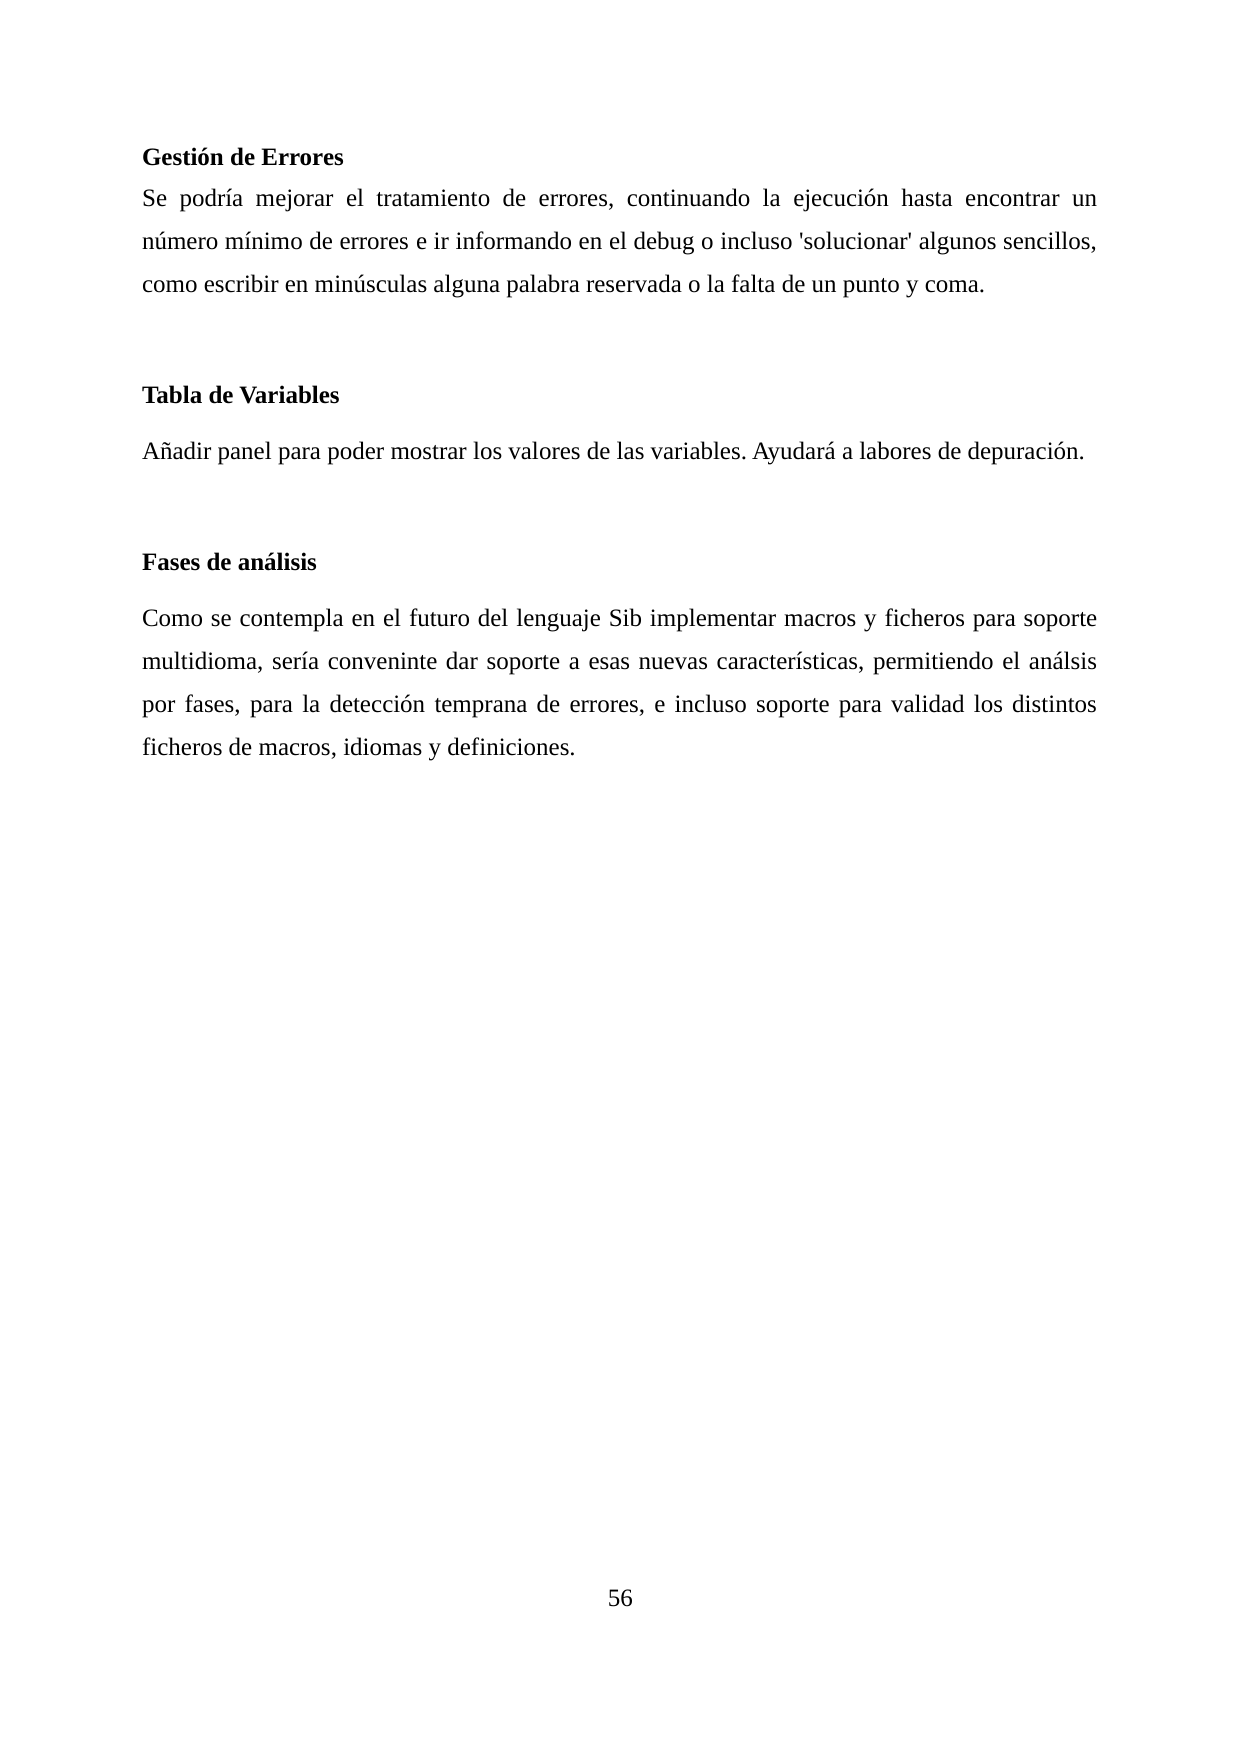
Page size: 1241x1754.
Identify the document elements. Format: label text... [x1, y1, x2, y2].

text Se podría mejorar el tratamiento de errores, continuando la ejecución hasta encontrar un número mínimo de errores e ir informando en el debug o incluso 'solucionar' algunos sencillos, como escribir en minúsculas alguna palabra reservada o la falta de un punto y coma. [142, 183, 1098, 298]
text Añadir panel para poder mostrar los valores de las variables. Ayudará a labores de depuración. [142, 436, 1098, 465]
text Como se contempla en el futuro del lenguaje Sib implementar macros y ficheros para soporte multidioma, sería conveninte dar soporte a esas nuevas características, permitiendo el análsis por fases, para la detección temprana de errores, e incluso soporte para validad los distintos ficheros de macros, idiomas y definiciones. [142, 603, 1098, 761]
text Tabla de Variables [142, 381, 1098, 409]
text Gestión de Errores [142, 142, 1098, 171]
text Fases de análisis [142, 547, 1098, 576]
